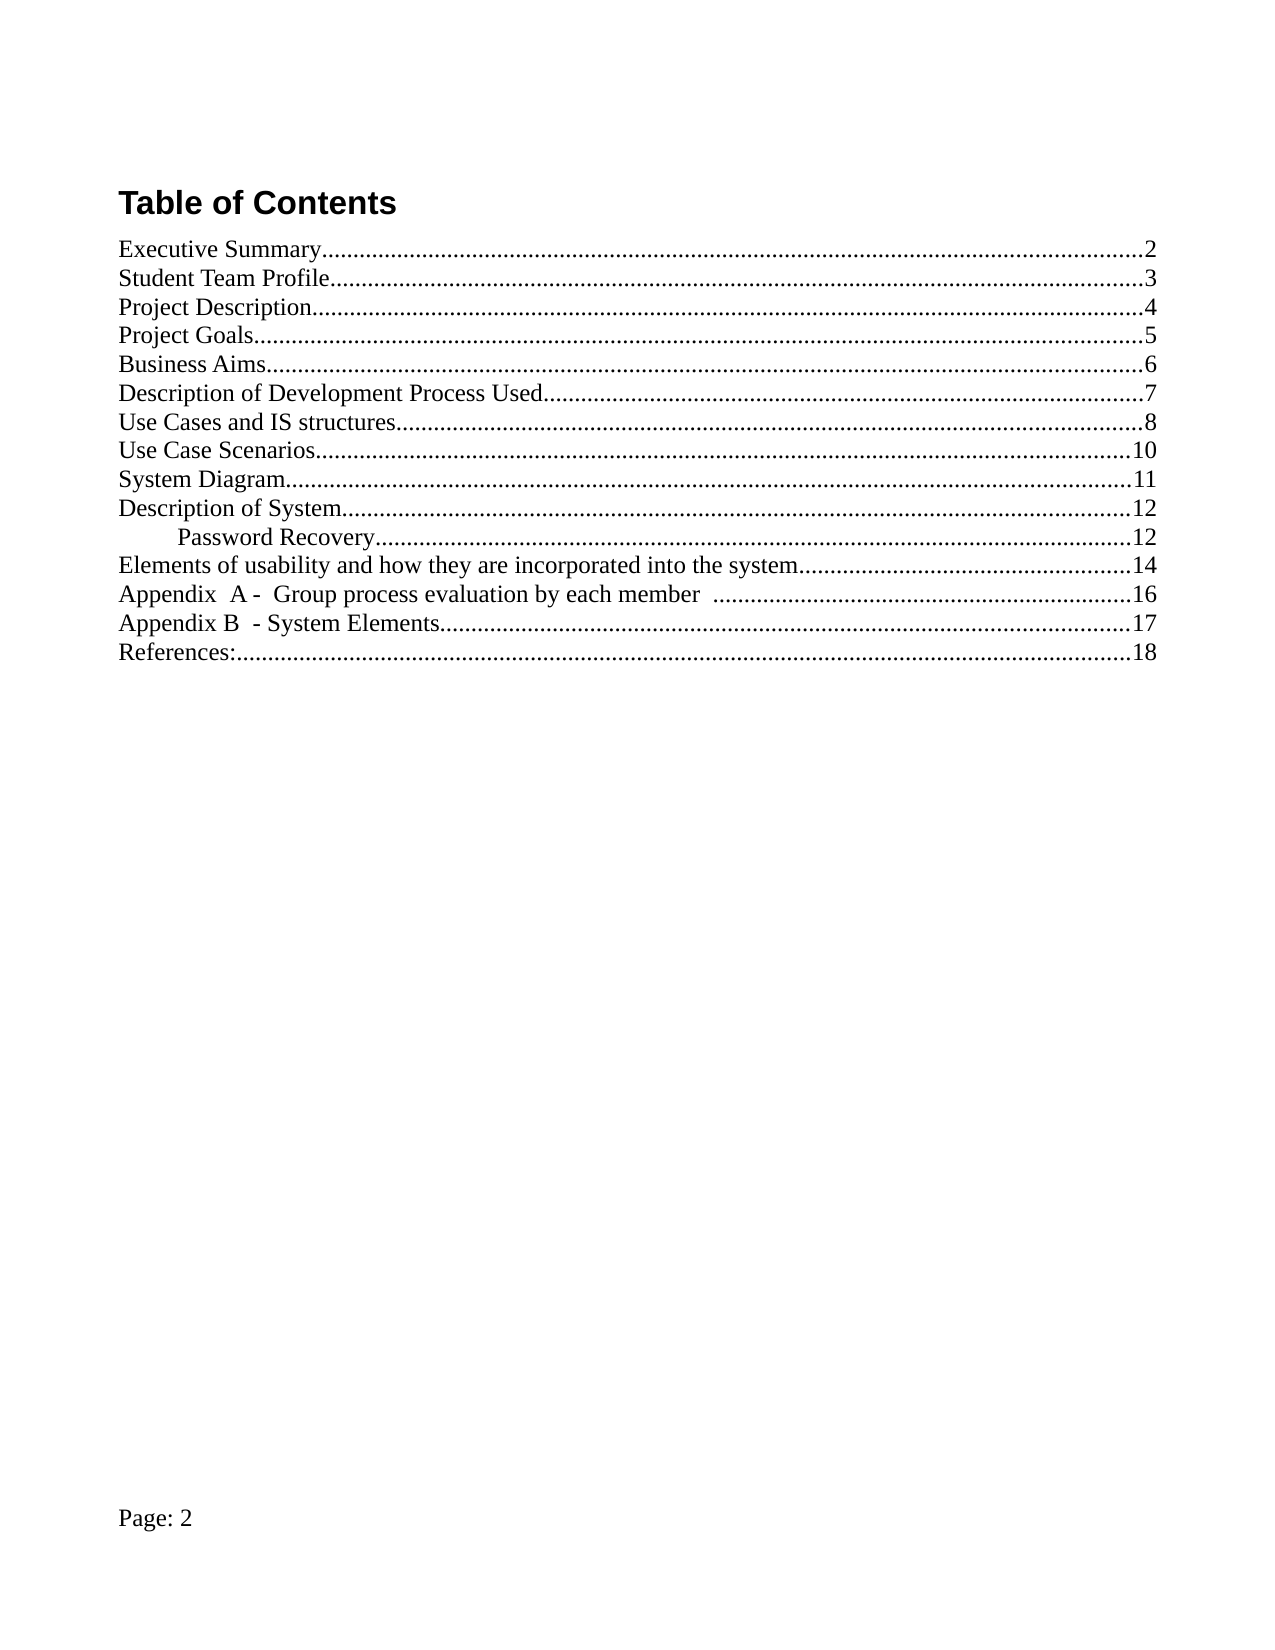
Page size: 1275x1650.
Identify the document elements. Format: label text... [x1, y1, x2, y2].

text System Diagram 11 [118, 464, 1157, 493]
text Student Team Profile 3 [118, 263, 1157, 292]
text Appendix A - Group process evaluation by each member 16 [118, 579, 1157, 608]
text Description of System 12 [118, 493, 1157, 522]
text Description of Development Process Used 7 [118, 378, 1157, 407]
text Appendix B - System Elements 17 [118, 608, 1157, 637]
text Project Description 4 [118, 292, 1157, 321]
text Project Goals 5 [118, 321, 1157, 349]
text Business Aims 6 [118, 349, 1157, 378]
text Executive Summary 2 [118, 234, 1157, 263]
text Password Recovery 12 [177, 522, 1157, 551]
text Use Cases and IS structures 8 [118, 407, 1157, 436]
text Elements of usability and how they are incorporated into the system 14 [118, 551, 1157, 579]
text Use Case Scenarios 10 [118, 436, 1157, 464]
subtitle Table of Contents [118, 183, 1157, 222]
text References: 18 [118, 637, 1157, 666]
